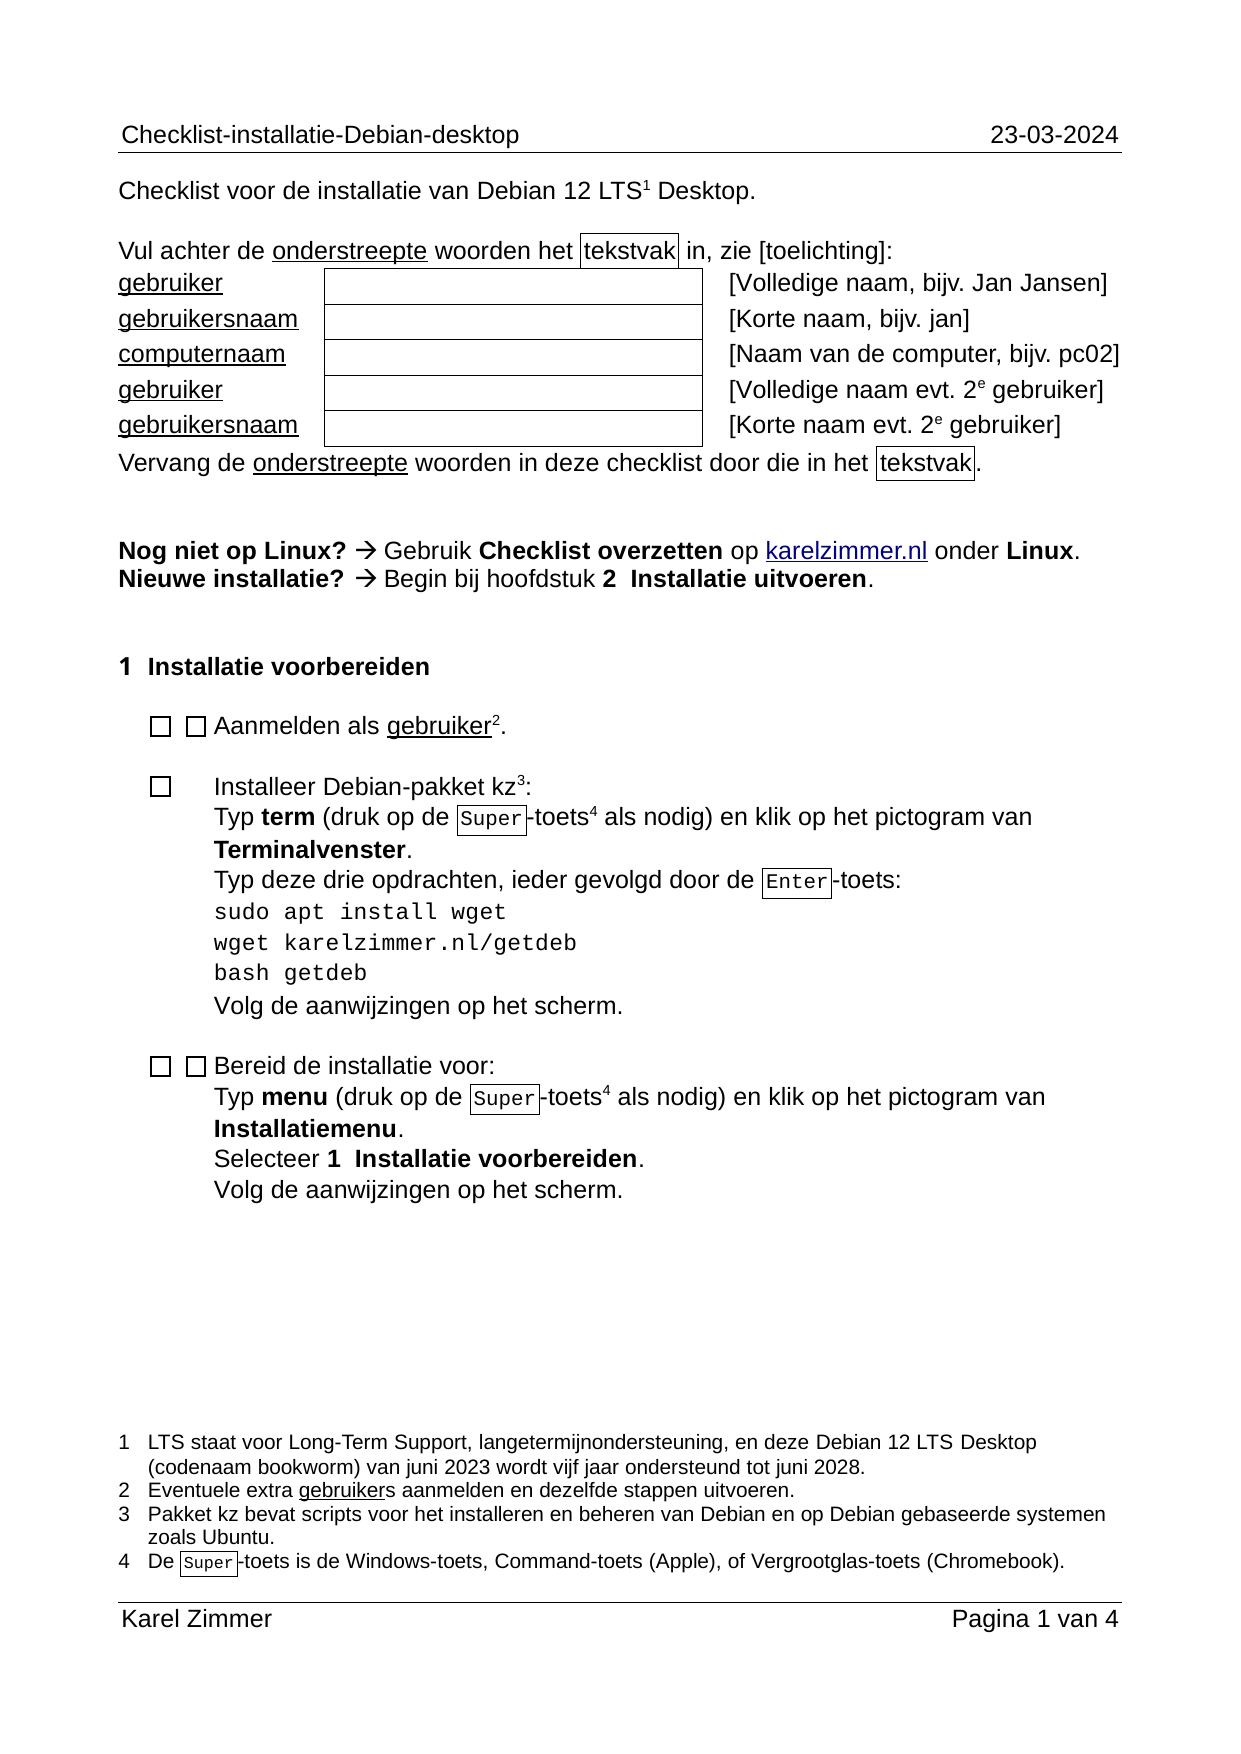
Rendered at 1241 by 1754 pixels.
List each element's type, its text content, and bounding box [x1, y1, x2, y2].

table_cell [142, 1051, 177, 1081]
table_cell [118, 900, 142, 930]
table_cell [142, 1175, 177, 1205]
table_cell [177, 1021, 213, 1051]
table_cell [142, 741, 177, 772]
table_cell [177, 991, 213, 1021]
table_cell [118, 930, 142, 960]
table_cell [213, 1021, 1122, 1051]
list Installatie voorbereiden [118, 649, 1122, 683]
table_cell [142, 1144, 177, 1174]
table_cell Installeer Debian-pakket kz: [213, 772, 1122, 802]
table_cell [118, 1021, 142, 1051]
text COMPUTERNAAM [118, 339, 324, 375]
table_cell [142, 1021, 177, 1051]
table_cell [177, 930, 213, 960]
table_cell [142, 991, 177, 1021]
table_cell Selecteer 1 Installatie voorbereiden. [213, 1144, 1122, 1174]
table_cell [177, 772, 213, 802]
table_header [142, 711, 177, 741]
table_cell [118, 1175, 142, 1205]
table_cell [177, 802, 213, 865]
text [Korte naam, bijv. jan] [703, 304, 1122, 339]
table_cell [213, 741, 1122, 772]
table_cell [118, 1144, 142, 1174]
table_cell [142, 865, 177, 899]
table_cell [177, 1051, 213, 1081]
table_cell wget karelzimmer.nl/getdeb [213, 930, 1122, 960]
table_cell [118, 991, 142, 1021]
text [Korte naam evt. 2e gebruiker] [703, 410, 1122, 446]
table_cell [142, 802, 177, 865]
text Nog niet op Linux?  Gebruik Checklist overzetten op karelzimmer.nl onder Linux. [118, 537, 1122, 565]
text [Volledige naam, bijv. Jan Jansen] [703, 268, 1122, 304]
table_cell [177, 1081, 213, 1144]
text Vervang de ONDERSTREEPTE woorden in deze checklist door die in het [118, 446, 876, 481]
table_cell [177, 900, 213, 930]
table_cell Volg de aanwijzingen op het scherm. [213, 991, 1122, 1021]
table_cell Bereid de installatie voor: [213, 1051, 1122, 1081]
text . [975, 446, 1122, 481]
text GEBRUIKER [118, 268, 324, 304]
table_cell [118, 1081, 142, 1144]
table_cell Volg de aanwijzingen op het scherm. [213, 1175, 1122, 1205]
table_header Aanmelden als gebruiker. [213, 711, 1122, 741]
table_cell [177, 741, 213, 772]
table_cell Typ deze drie opdrachten, ieder gevolgd door de Enter-toets: [213, 865, 1122, 899]
text GEBRUIKER [118, 375, 324, 410]
text [Naam van de computer, bijv. pc02] [703, 339, 1122, 375]
table_cell [118, 960, 142, 991]
table_cell [118, 1051, 142, 1081]
text Nieuwe installatie?  Begin bij hoofdstuk 2 Installatie uitvoeren. [118, 565, 1122, 593]
table_cell [142, 1081, 177, 1144]
table_cell Typ term (druk op de Super-toets als nodig) en klik op het pictogram van Terminalvenster. [213, 802, 1122, 865]
text tekstvak [581, 234, 678, 268]
table_cell [118, 772, 142, 802]
table_cell [118, 865, 142, 899]
text tekstvak [877, 447, 974, 480]
table_cell [177, 1144, 213, 1174]
table_cell [142, 900, 177, 930]
table_header [177, 711, 213, 741]
table_cell [142, 960, 177, 991]
table_cell sudo apt install wget [213, 900, 1122, 930]
text [Volledige naam evt. 2e gebruiker] [703, 375, 1122, 410]
text LTS staat voor Long-Term Support, langetermijnondersteuning, en deze Debian 12 LTS Desktop (codenaam bookworm) van juni 2023 wordt vijf jaar ondersteund tot juni 2028. [118, 1427, 1122, 1479]
table_cell [177, 1175, 213, 1205]
table_cell Typ menu (druk op de Super-toets4 als nodig) en klik op het pictogram van Installatiemenu. [213, 1081, 1122, 1144]
table_cell [142, 772, 177, 802]
text Vul achter de ONDERSTREEPTE woorden het [118, 233, 580, 268]
table_header [118, 711, 142, 741]
table_cell [118, 802, 142, 865]
text in, zie [toelichting]: [679, 233, 1122, 268]
table_cell [118, 741, 142, 772]
table_cell bash getdeb [213, 960, 1122, 991]
table_cell [142, 930, 177, 960]
text gebruikersnaam [118, 304, 324, 339]
table_cell [177, 865, 213, 899]
text Checklist voor de installatie van Debian 12 LTS Desktop. [118, 177, 1122, 205]
text GEBRUIKERSNaaM [118, 410, 324, 446]
table_cell [177, 960, 213, 991]
